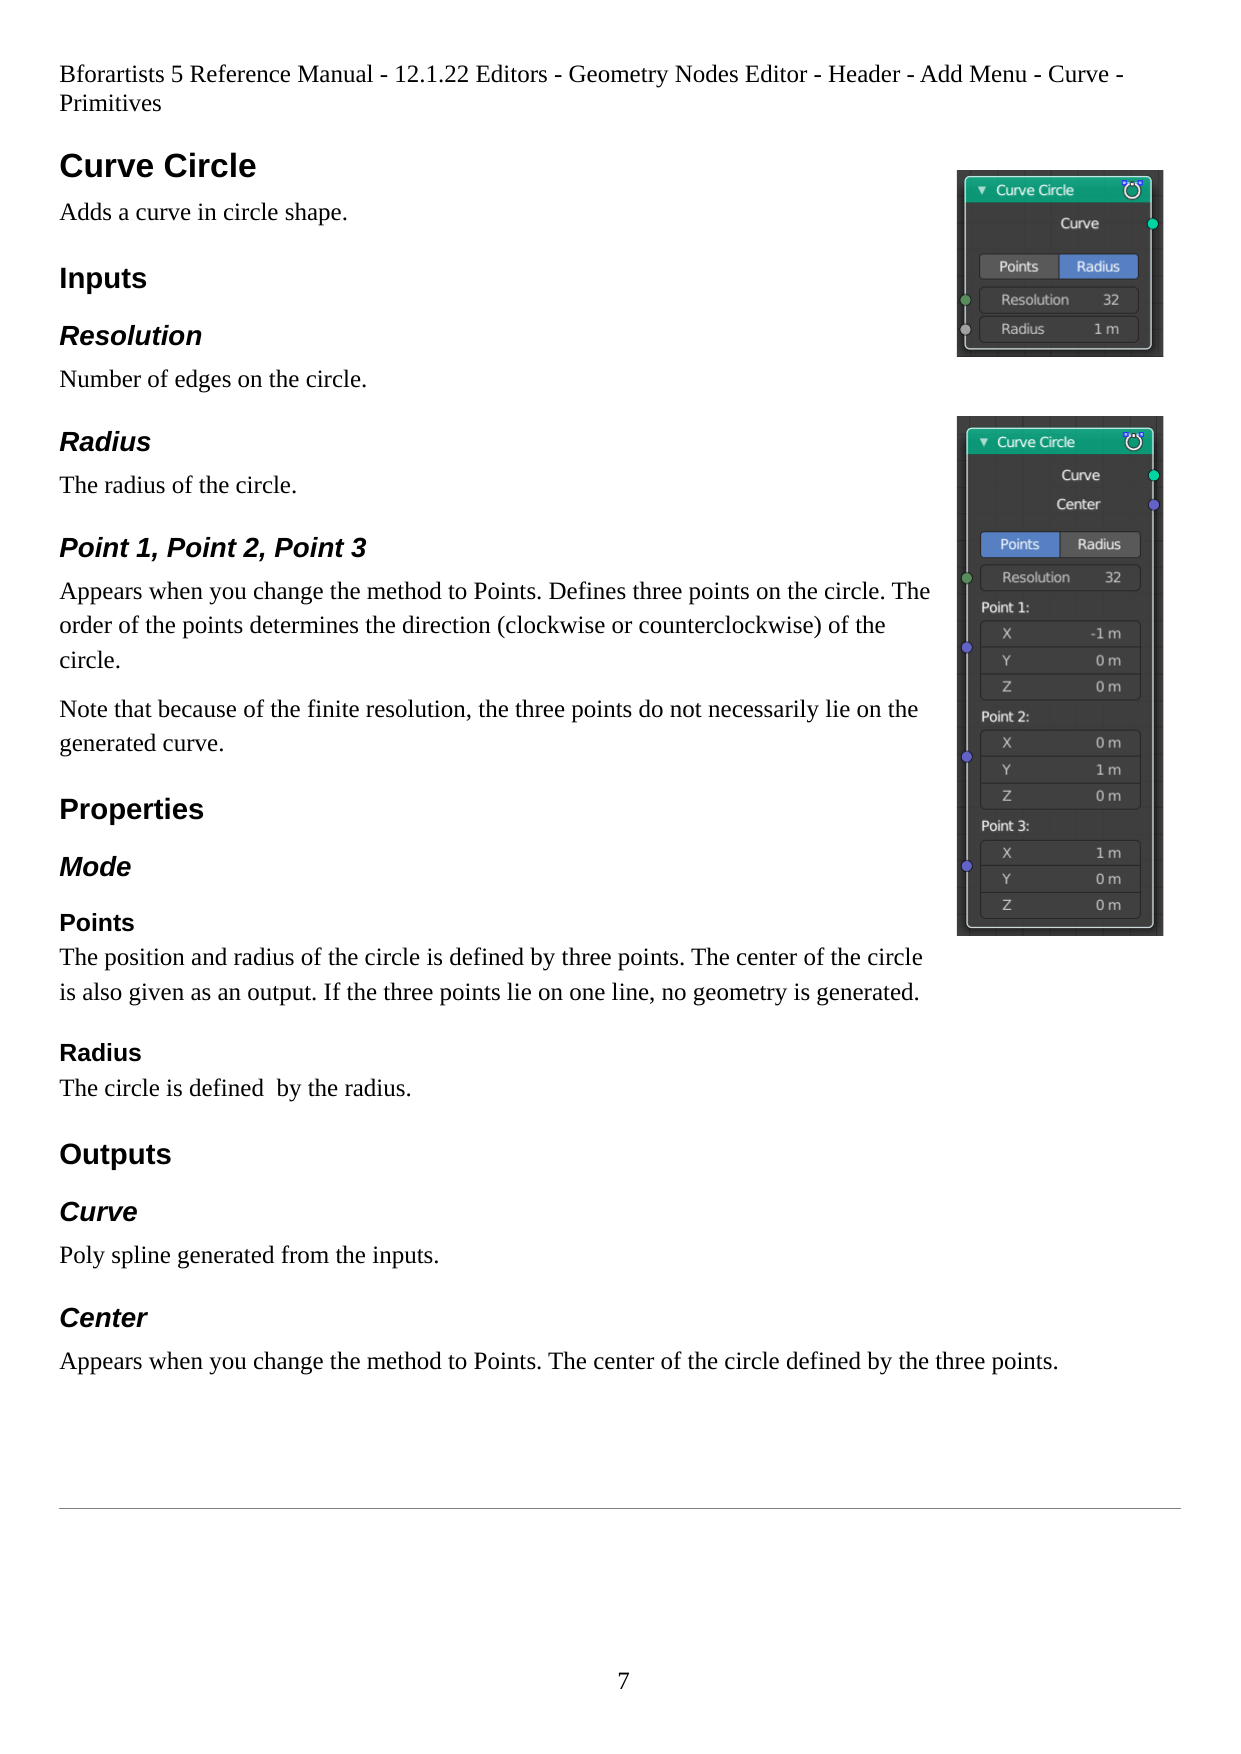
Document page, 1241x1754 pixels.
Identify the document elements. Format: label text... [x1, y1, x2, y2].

subtitle Inputs [59, 261, 956, 294]
subtitle [1164, 908, 1181, 936]
subtitle Curve [59, 1196, 1181, 1227]
text The radius of the circle. [59, 470, 956, 499]
subtitle [1164, 319, 1181, 351]
subtitle Properties [59, 792, 956, 826]
picture [956, 416, 1164, 936]
text The circle is defined by the radius. [59, 1073, 1181, 1102]
text Number of edges on the circle. [59, 364, 1181, 393]
subtitle Outputs [59, 1137, 1181, 1171]
subtitle Point 1, Point 2, Point 3 [59, 531, 956, 563]
subtitle Radius [59, 1038, 1181, 1067]
subtitle [1164, 851, 1181, 883]
subtitle Curve Circle [59, 146, 1181, 185]
text Appears when you change the method to Points. The center of the circle defined by the three points. [59, 1346, 1181, 1375]
subtitle Resolution [59, 319, 956, 351]
text Adds a curve in circle shape. [59, 197, 956, 226]
text Poly spline generated from the inputs. [59, 1240, 1181, 1269]
picture [956, 170, 1164, 357]
subtitle [1164, 426, 1181, 457]
subtitle Mode [59, 851, 956, 883]
subtitle [1164, 531, 1181, 563]
text Note that because of the finite resolution, the three points do not necessarily lie on the generated curve. [59, 694, 956, 757]
subtitle Radius [59, 426, 956, 457]
text The position and radius of the circle is defined by three points. The center of the circle is also given as an output. If the three points lie on one line, no geometry is generated. [59, 942, 1181, 1006]
subtitle [1164, 792, 1181, 826]
subtitle [1164, 261, 1181, 294]
subtitle Center [59, 1302, 1181, 1333]
subtitle Points [59, 908, 956, 936]
text Appears when you change the method to Points. Defines three points on the circle. The order of the points determines the direction (clockwise or counterclockwise) of the circle. [59, 576, 956, 673]
